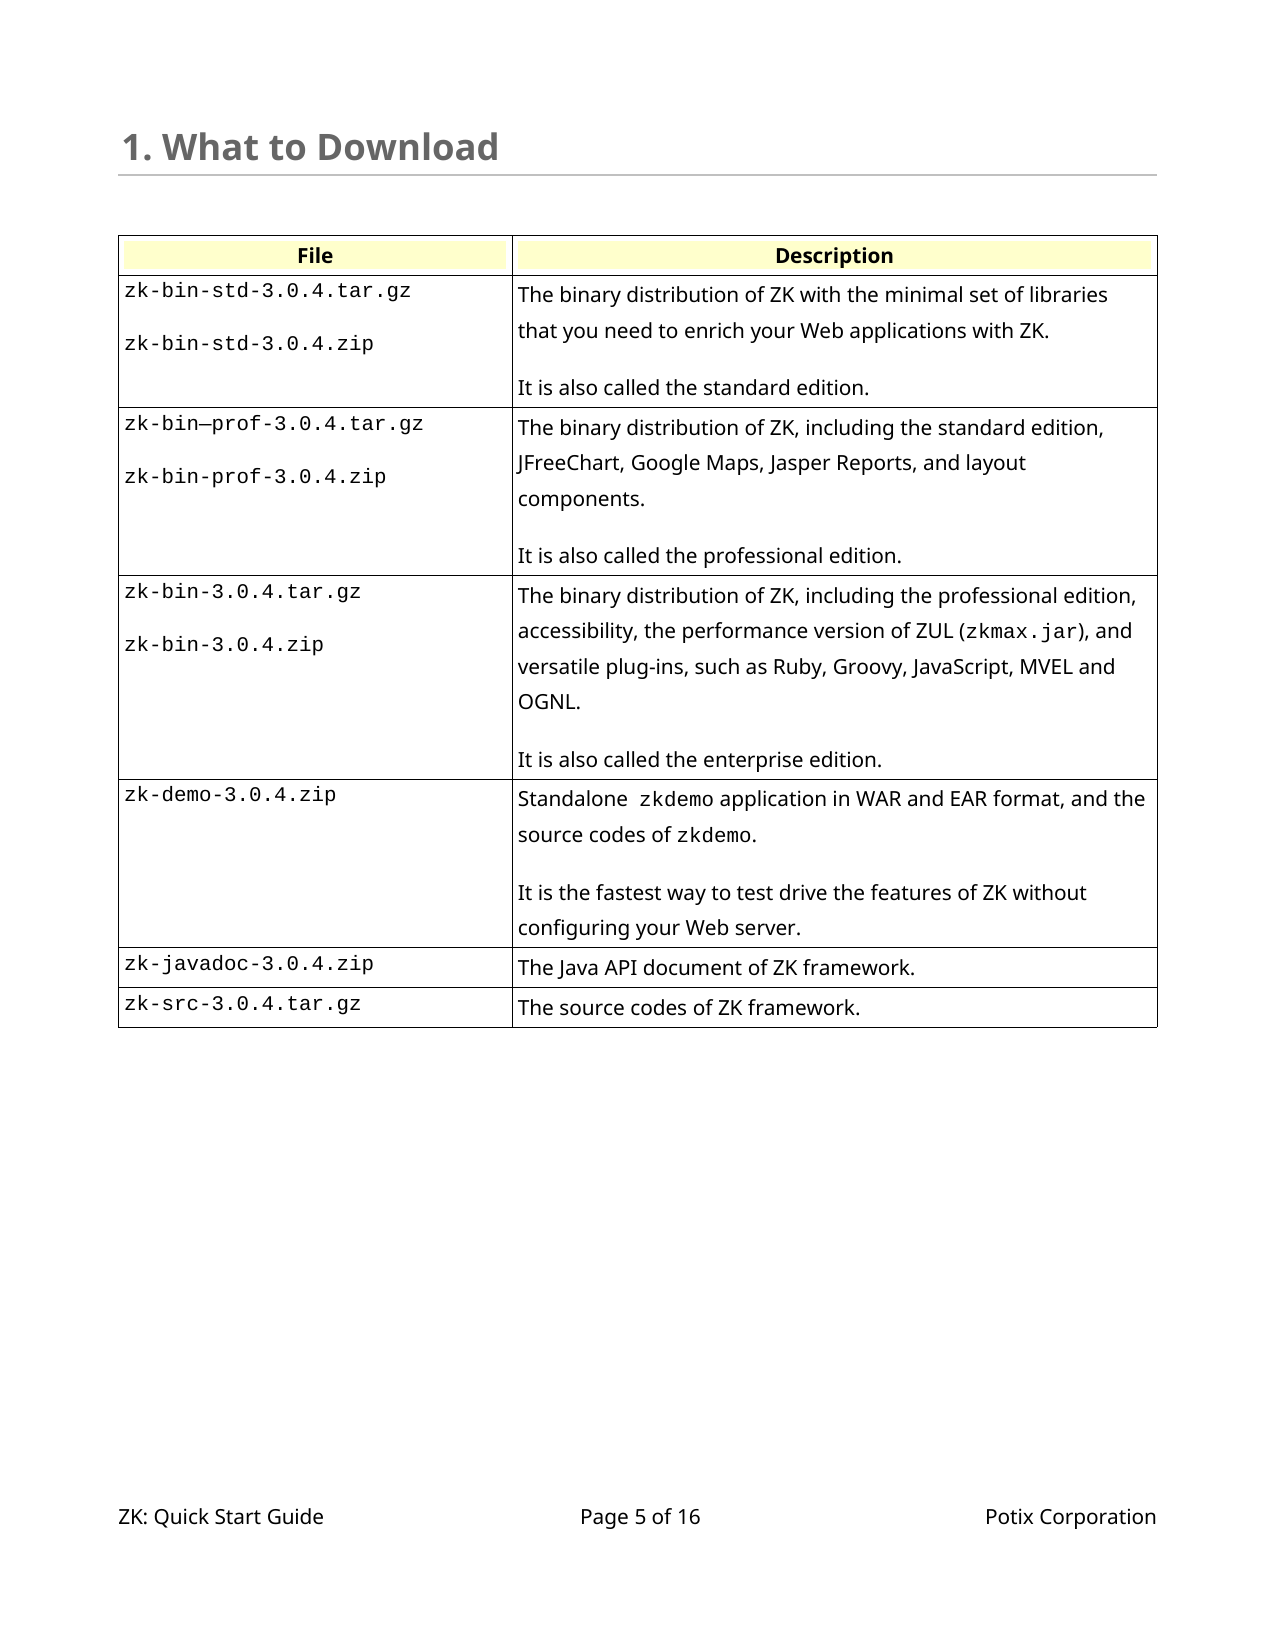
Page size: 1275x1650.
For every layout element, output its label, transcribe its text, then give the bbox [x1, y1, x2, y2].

table_cell The source codes of ZK framework. [513, 988, 1157, 1027]
table_header Description [513, 236, 1157, 275]
table_cell Standalone zkdemo application in WAR and EAR format, and the source codes of zkdemo. It is the fastest way to test drive the features of ZK without configuring your Web server. [513, 780, 1157, 947]
table_cell zk-demo-3.0.4.zip [119, 780, 512, 947]
table_header File [119, 236, 512, 275]
table_cell The Java API document of ZK framework. [513, 948, 1157, 987]
table_cell zk-javadoc-3.0.4.zip [119, 948, 512, 987]
table_cell The binary distribution of ZK, including the professional edition, accessibility, the performance version of ZUL (zkmax.jar), and versatile plug-ins, such as Ruby, Groovy, JavaScript, MVEL and OGNL. It is also called the enterprise edition. [513, 576, 1157, 779]
subtitle 1. What to Download [118, 118, 1157, 174]
table_cell The binary distribution of ZK, including the standard edition, JFreeChart, Google Maps, Jasper Reports, and layout components. It is also called the professional edition. [513, 408, 1157, 575]
table_cell The binary distribution of ZK with the minimal set of libraries that you need to enrich your Web applications with ZK. It is also called the standard edition. [513, 276, 1157, 407]
table_cell zk-bin—prof-3.0.4.tar.gz zk-bin-prof-3.0.4.zip [119, 408, 512, 575]
table_cell zk-src-3.0.4.tar.gz [119, 988, 512, 1027]
table_cell zk-bin-3.0.4.tar.gz zk-bin-3.0.4.zip [119, 576, 512, 779]
table_cell zk-bin-std-3.0.4.tar.gz zk-bin-std-3.0.4.zip [119, 276, 512, 407]
